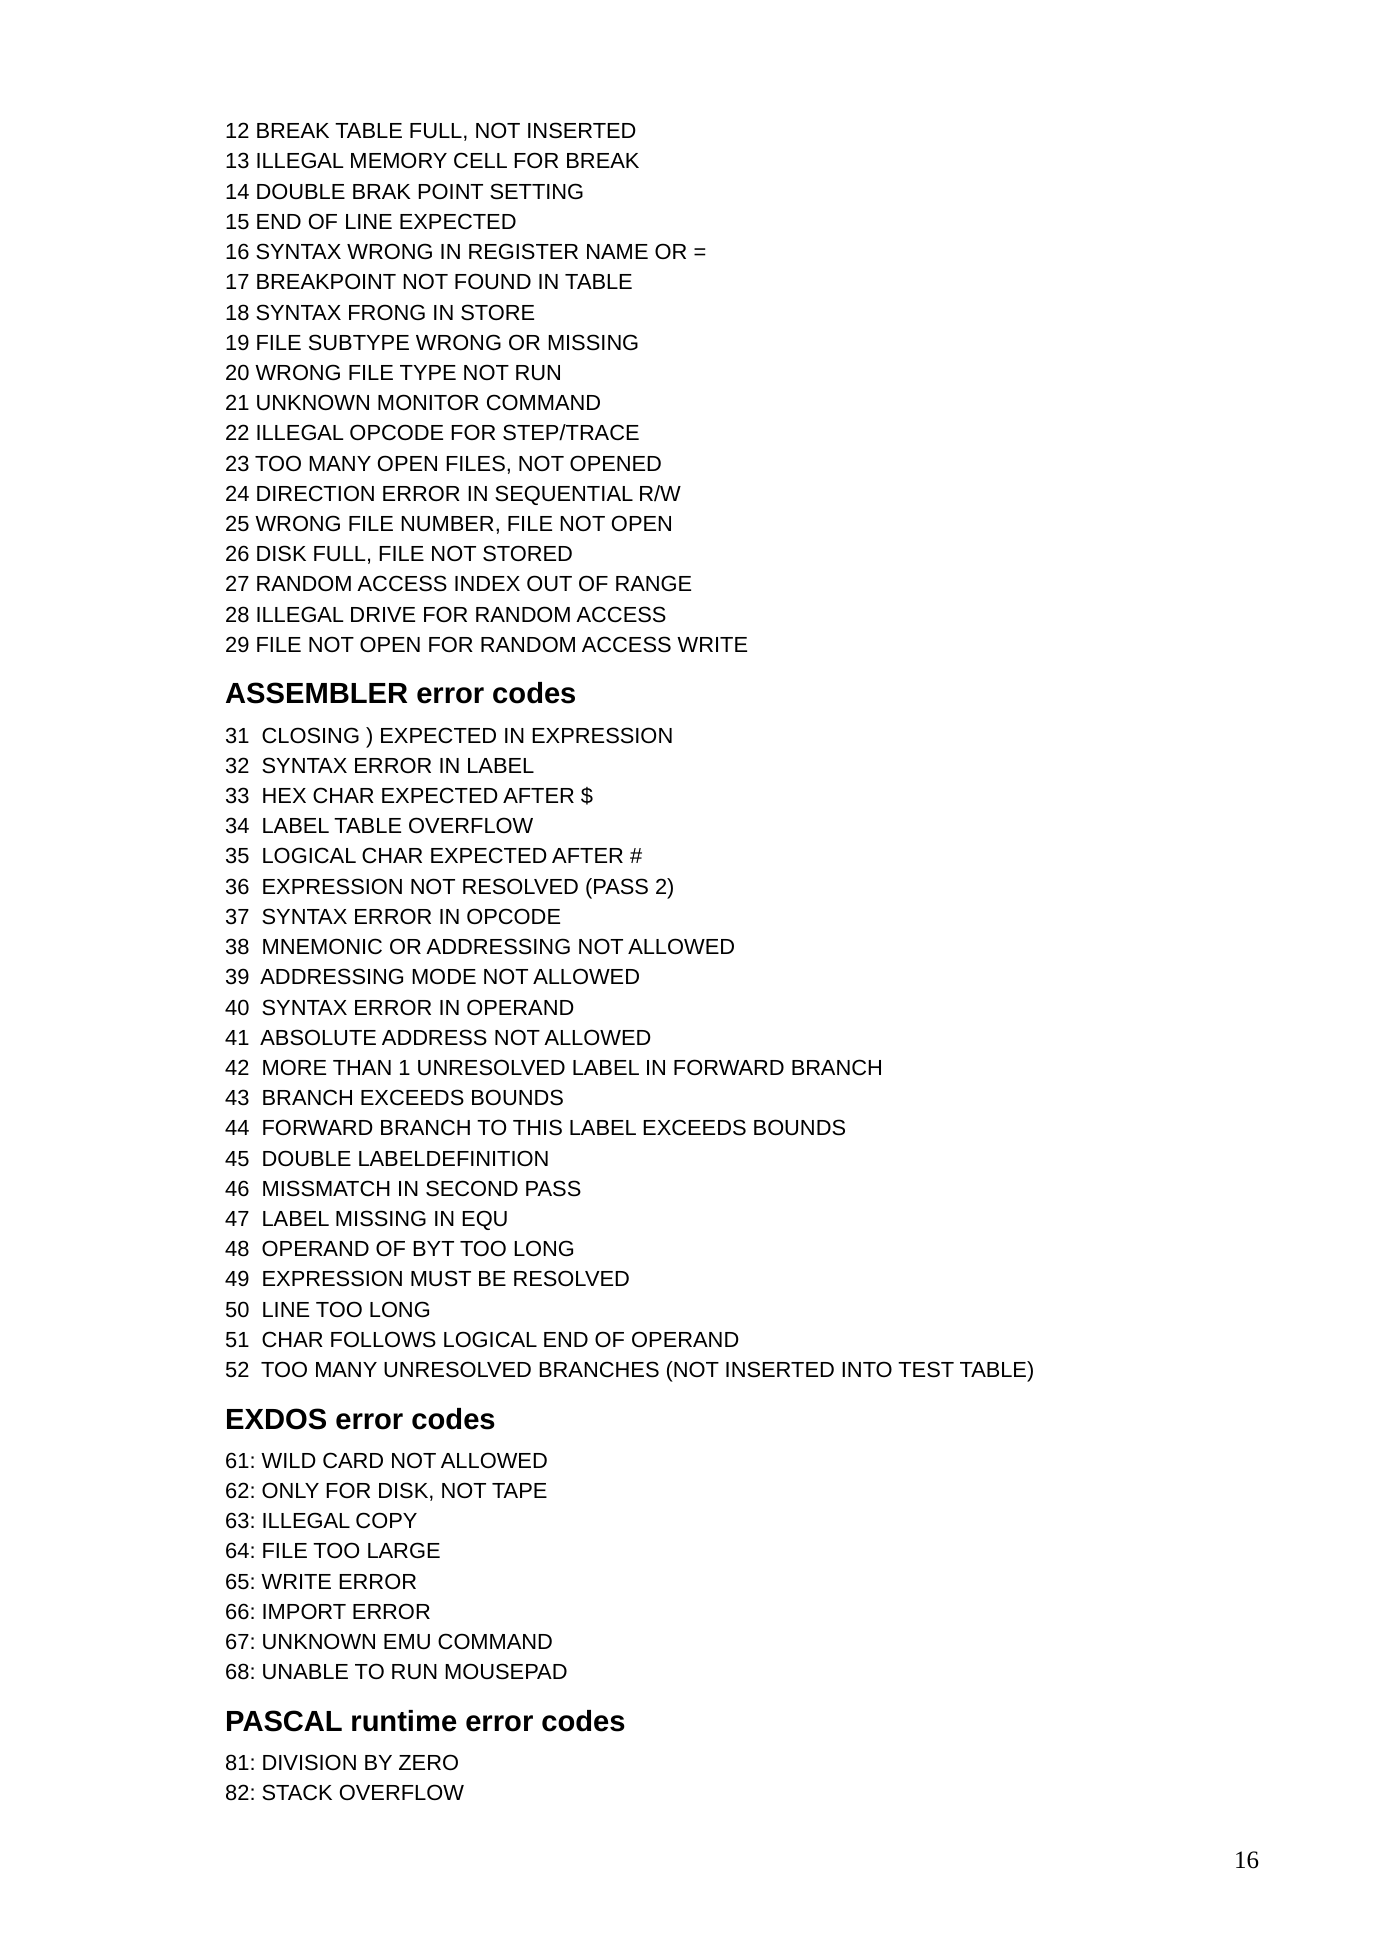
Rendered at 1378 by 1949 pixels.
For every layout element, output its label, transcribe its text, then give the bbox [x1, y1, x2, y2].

text 61: WILD CARD NOT ALLOWED 62: ONLY FOR DISK, NOT TAPE 63: ILLEGAL COPY 64: FILE TOO LARGE 65: WRITE ERROR 66: IMPORT ERROR 67: UNKNOWN EMU COMMAND 68: UNABLE TO RUN MOUSEPAD [225, 1448, 1259, 1684]
text 81: DIVISION BY ZERO 82: STACK OVERFLOW [225, 1750, 1259, 1805]
subtitle EXDOS error codes [225, 1402, 1259, 1435]
subtitle PASCAL runtime error codes [225, 1704, 1259, 1737]
subtitle ASSEMBLER error codes [225, 676, 1259, 710]
text 31 CLOSING ) EXPECTED IN EXPRESSION 32 SYNTAX ERROR IN LABEL 33 HEX CHAR EXPECTED AFTER $ 34 LABEL TABLE OVERFLOW 35 LOGICAL CHAR EXPECTED AFTER # 36 EXPRESSION NOT RESOLVED (PASS 2) 37 SYNTAX ERROR IN OPCODE 38 MNEMONIC OR ADDRESSING NOT ALLOWED 39 ADDRESSING MODE NOT ALLOWED 40 SYNTAX ERROR IN OPERAND 41 ABSOLUTE ADDRESS NOT ALLOWED 42 MORE THAN 1 UNRESOLVED LABEL IN FORWARD BRANCH 43 BRANCH EXCEEDS BOUNDS 44 FORWARD BRANCH TO THIS LABEL EXCEEDS BOUNDS 45 DOUBLE LABELDEFINITION 46 MISSMATCH IN SECOND PASS 47 LABEL MISSING IN EQU 48 OPERAND OF BYT TOO LONG 49 EXPRESSION MUST BE RESOLVED 50 LINE TOO LONG 51 CHAR FOLLOWS LOGICAL END OF OPERAND 52 TOO MANY UNRESOLVED BRANCHES (NOT INSERTED INTO TEST TABLE) [225, 722, 1259, 1382]
text 12 BREAK TABLE FULL, NOT INSERTED 13 ILLEGAL MEMORY CELL FOR BREAK 14 DOUBLE BRAK POINT SETTING 15 END OF LINE EXPECTED 16 SYNTAX WRONG IN REGISTER NAME OR = 17 BREAKPOINT NOT FOUND IN TABLE 18 SYNTAX FRONG IN STORE 19 FILE SUBTYPE WRONG OR MISSING 20 WRONG FILE TYPE NOT RUN 21 UNKNOWN MONITOR COMMAND 22 ILLEGAL OPCODE FOR STEP/TRACE 23 TOO MANY OPEN FILES, NOT OPENED 24 DIRECTION ERROR IN SEQUENTIAL R/W 25 WRONG FILE NUMBER, FILE NOT OPEN 26 DISK FULL, FILE NOT STORED 27 RANDOM ACCESS INDEX OUT OF RANGE 28 ILLEGAL DRIVE FOR RANDOM ACCESS 29 FILE NOT OPEN FOR RANDOM ACCESS WRITE [225, 118, 1259, 657]
